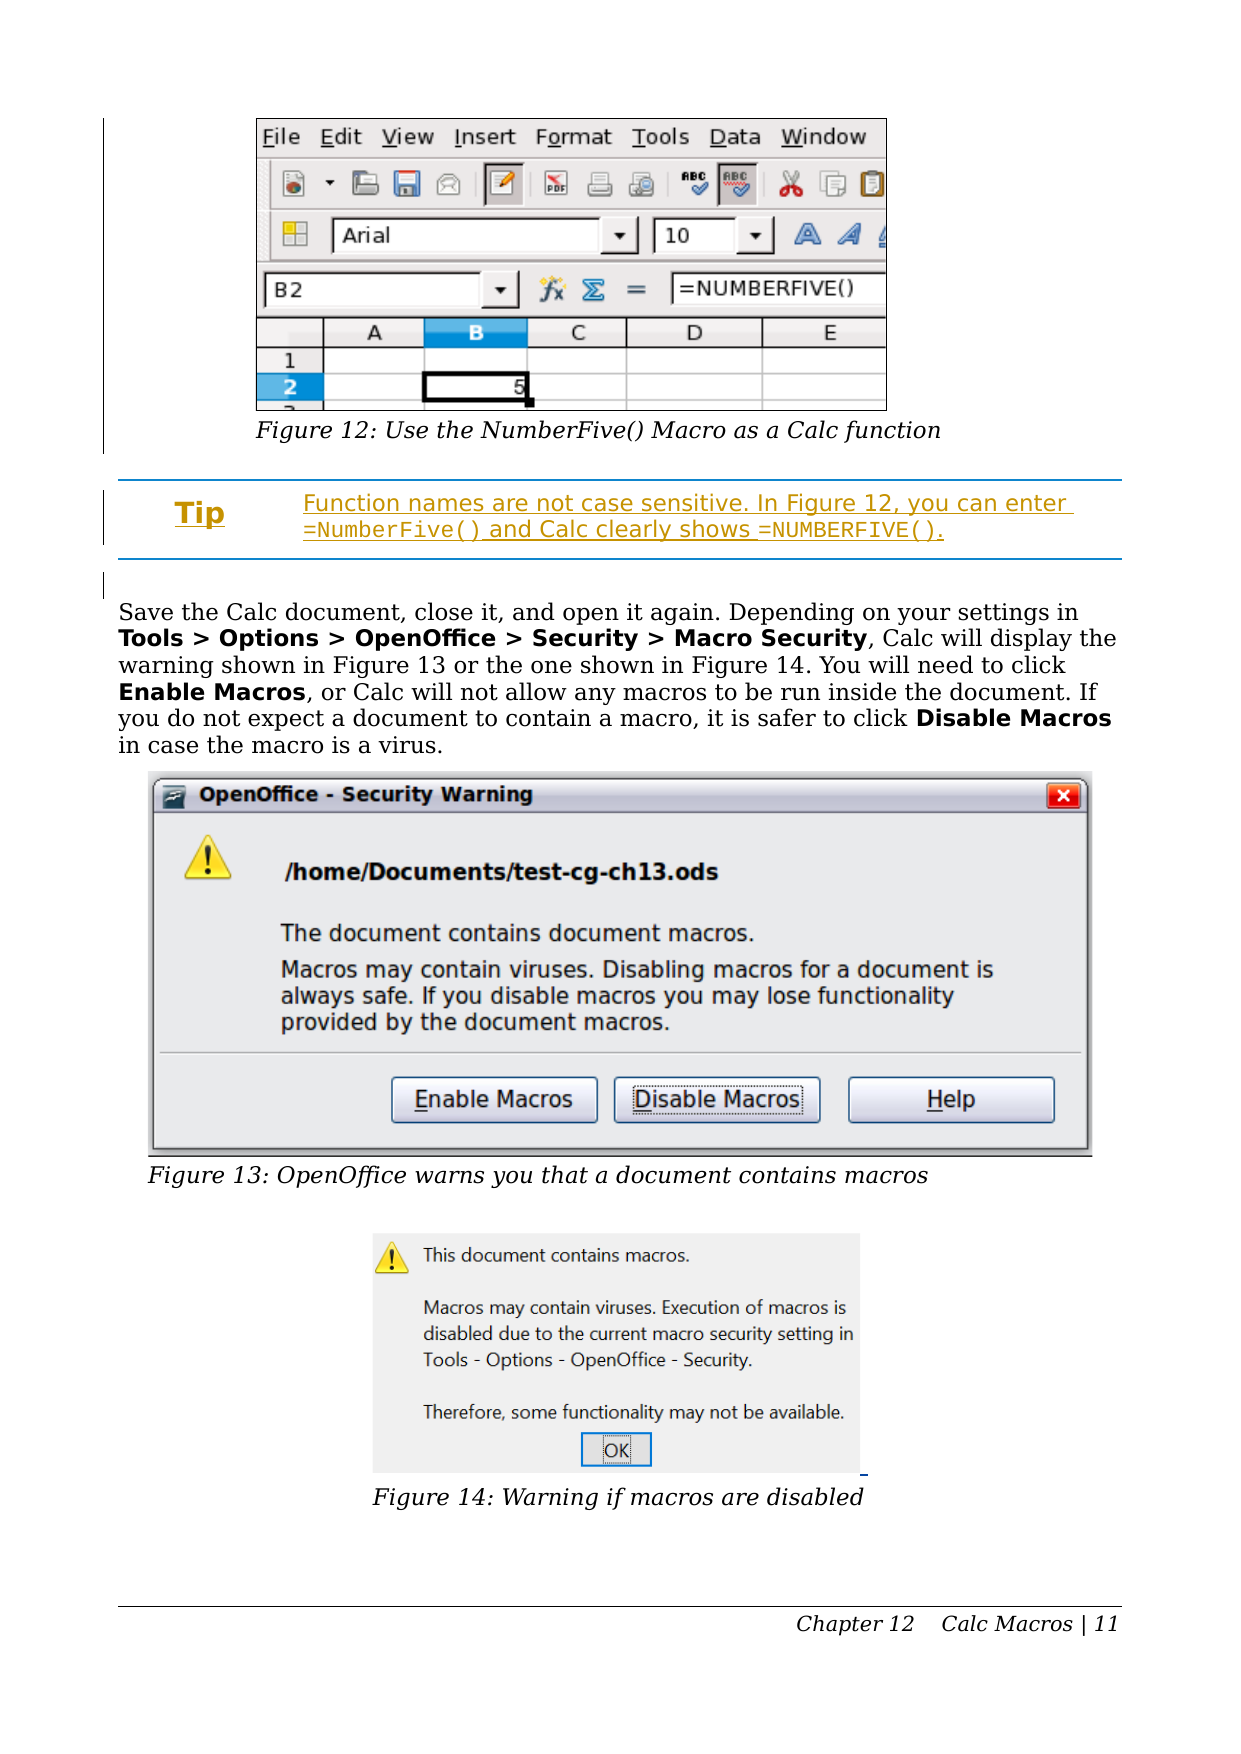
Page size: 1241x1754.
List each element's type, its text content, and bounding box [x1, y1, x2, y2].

text Save the Calc document, close it, and open it again. Depending on your settings in Tools > Options > OpenOffice > Security > Macro Security, Calc will display the warning shown in Figure 13 or the one shown in Figure 14. You will need to click Enable Macros, or Calc will not allow any macros to be run inside the document. If you do not expect a document to contain a macro, it is safer to click Disable Macros in case the macro is a virus. [118, 599, 1122, 759]
picture [257, 119, 886, 410]
table_header Function names are not case sensitive. In Figure 12, you can enter =NumberFive() and Calc clearly shows =NUMBERFIVE(). [281, 481, 1122, 558]
text Figure 12: Use the NumberFive() Macro as a Calc function [256, 417, 984, 444]
text Figure 14: Warning if macros are disabled [373, 1484, 868, 1511]
text Figure 13: OpenOffice warns you that a document contains macros [148, 1163, 1092, 1189]
picture [372, 1226, 861, 1473]
picture [147, 771, 1093, 1157]
table_header Tip [118, 481, 281, 558]
